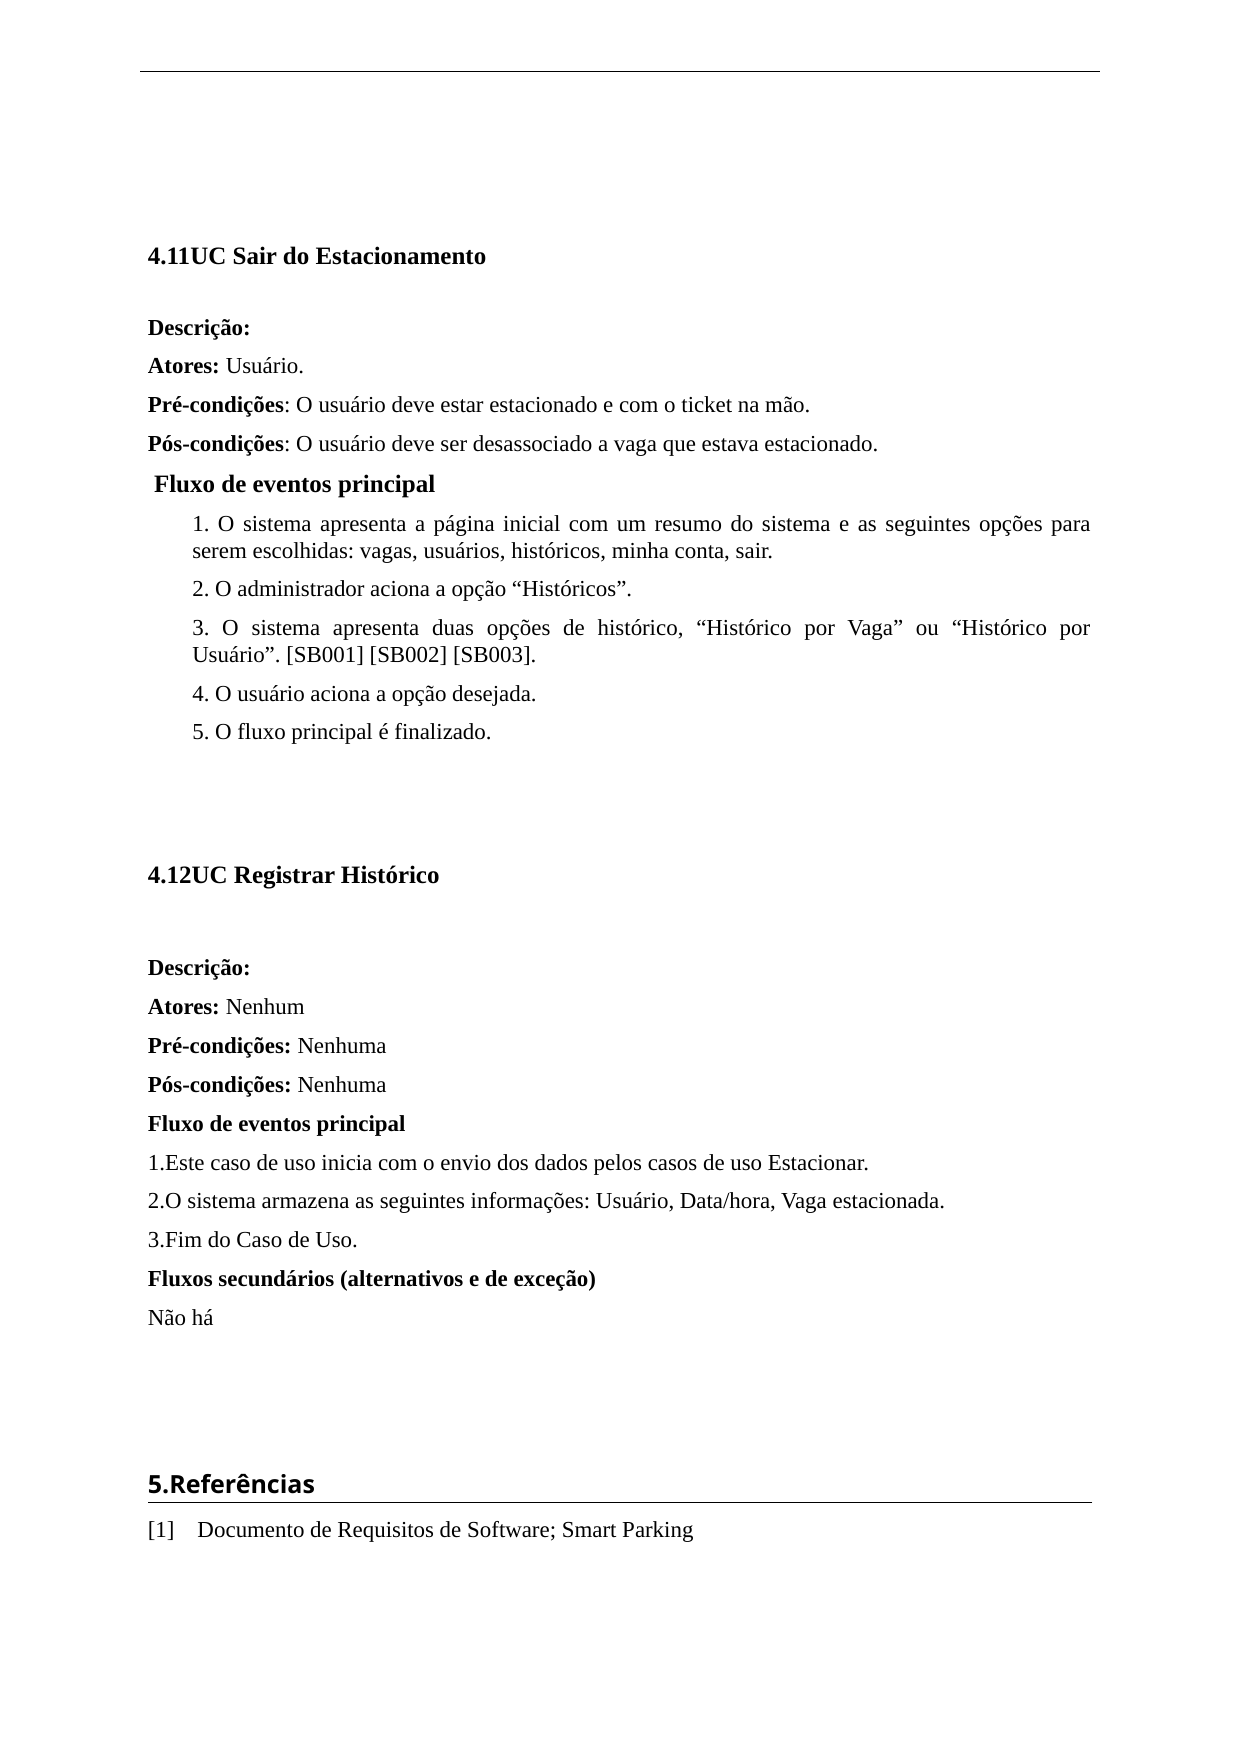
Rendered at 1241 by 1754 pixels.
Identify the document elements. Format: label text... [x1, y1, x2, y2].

text Pré-condições: O usuário deve estar estacionado e com o ticket na mão. [148, 391, 1092, 418]
text Fluxos secundários (alternativos e de exceção) [148, 1265, 1092, 1291]
subtitle UC Registrar Histórico [148, 860, 1092, 889]
text Não há [148, 1304, 1092, 1330]
text Descrição: [148, 314, 1092, 340]
text Fluxo de eventos principal [148, 469, 1092, 498]
text Fluxo de eventos principal [148, 1110, 1092, 1136]
text [1] Documento de Requisitos de Software; Smart Parking [148, 1516, 1092, 1542]
text 2. O administrador aciona a opção “Históricos”. [192, 576, 1092, 602]
list O sistema armazena as seguintes informações: Usuário, Data/hora, Vaga estacionada. [148, 1187, 1092, 1214]
text Atores: Usuário. [148, 352, 1092, 379]
text Atores: Nenhum [148, 993, 1092, 1019]
list Este caso de uso inicia com o envio dos dados pelos casos de uso Estacionar. [148, 1148, 1092, 1175]
text 3. O sistema apresenta duas opções de histórico, “Histórico por Vaga” ou “Histórico por Usuário”. [SB001] [SB002] [SB003]. [192, 614, 1092, 667]
subtitle UC Sair do Estacionamento [148, 241, 1092, 270]
text Pós-condições: Nenhuma [148, 1071, 1092, 1097]
text 5. O fluxo principal é finalizado. [192, 718, 1092, 745]
text Descrição: [148, 954, 1092, 981]
text 4. O usuário aciona a opção desejada. [192, 679, 1092, 706]
subtitle Referências [148, 1466, 1092, 1502]
list Fim do Caso de Uso. [148, 1226, 1092, 1253]
text Pré-condições: Nenhuma [148, 1032, 1092, 1058]
text Pós-condições: O usuário deve ser desassociado a vaga que estava estacionado. [148, 430, 1092, 457]
text 1. O sistema apresenta a página inicial com um resumo do sistema e as seguintes opções para serem escolhidas: vagas, usuários, históricos, minha conta, sair. [192, 510, 1092, 563]
